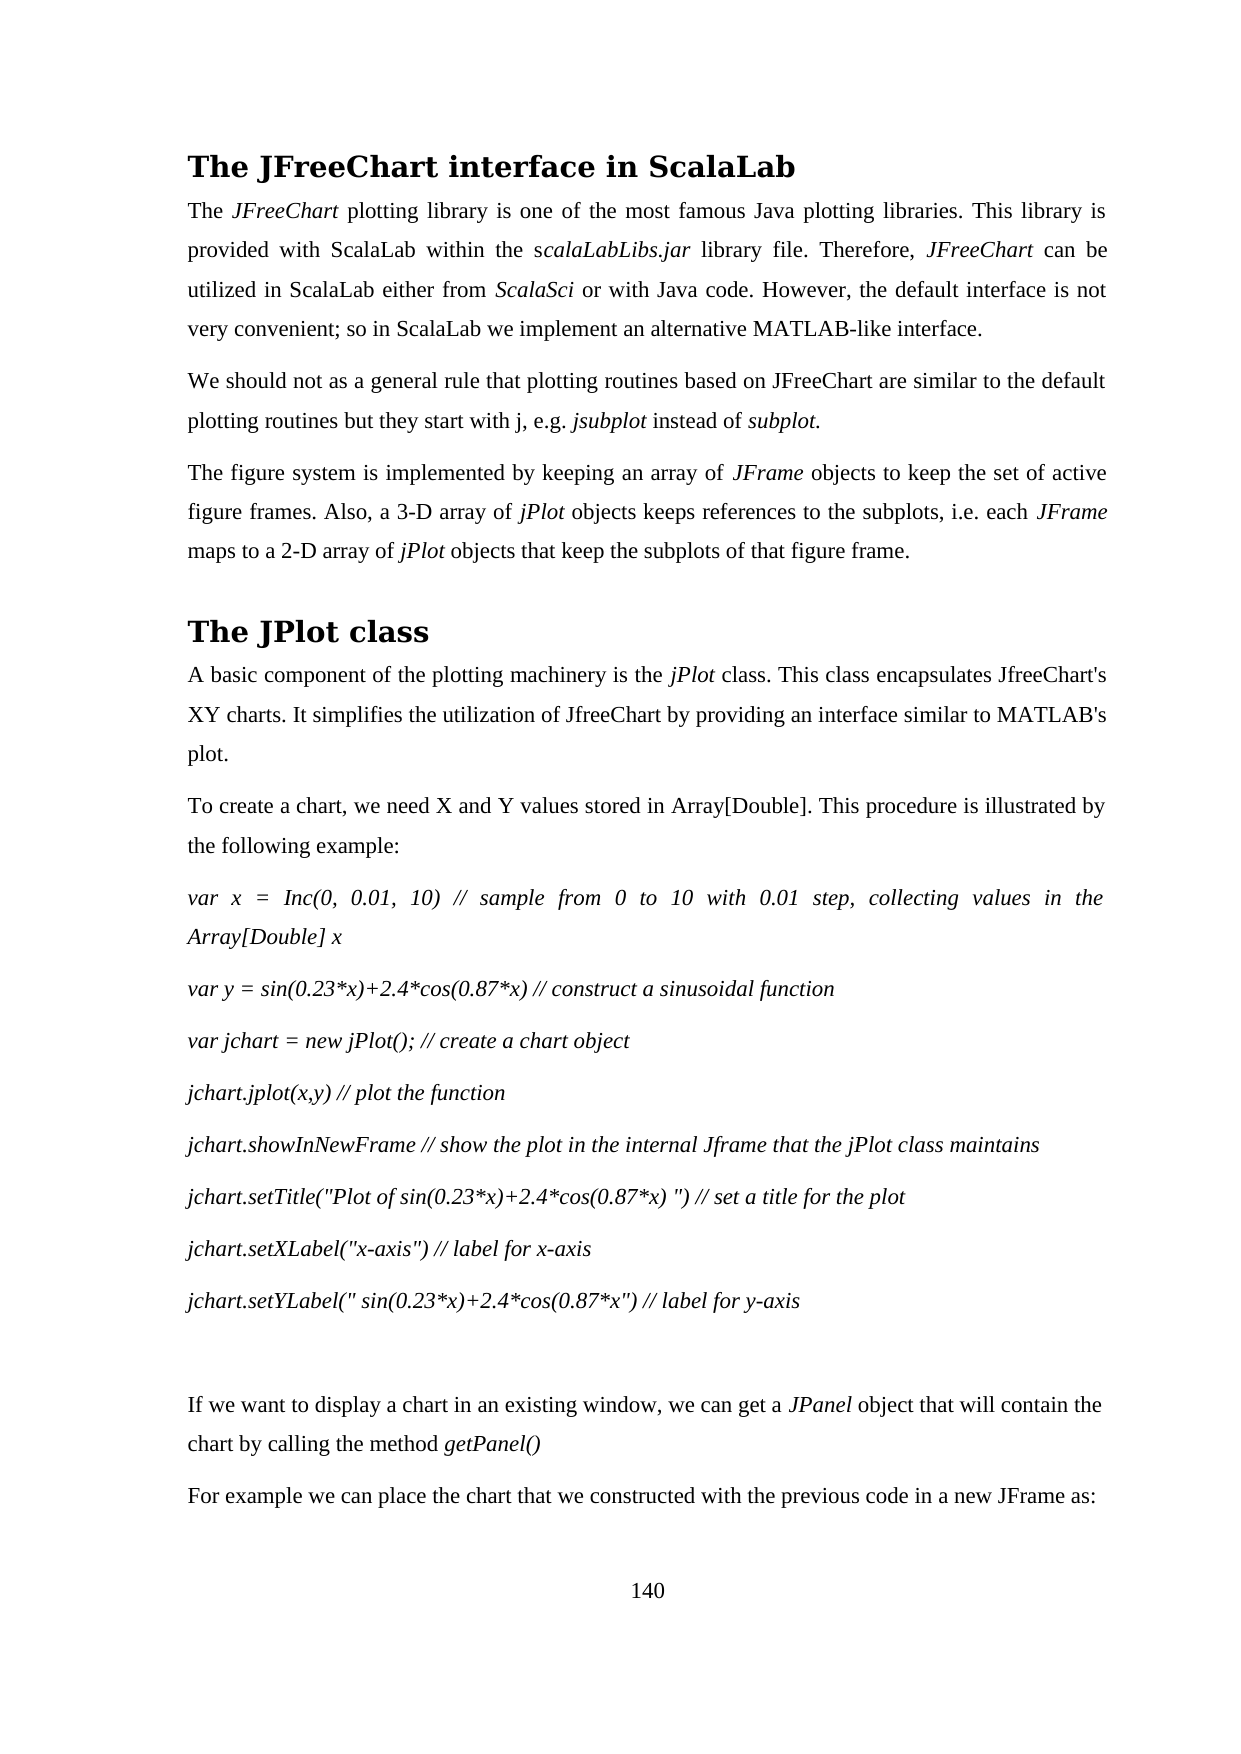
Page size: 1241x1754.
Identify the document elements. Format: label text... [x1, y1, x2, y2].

text jchart.showInNewFrame // show the plot in the internal Jframe that the jPlot class maintains [187, 1131, 1108, 1157]
text var jchart = new jPlot(); // create a chart object [187, 1027, 1108, 1053]
text A basic component of the plotting machinery is the jPlot class. This class encapsulates JfreeChart's XY charts. It simplifies the utilization of JfreeChart by providing an interface similar to MATLAB's plot. [187, 661, 1108, 767]
text var y = sin(0.23*x)+2.4*cos(0.87*x) // construct a sinusoidal function [187, 975, 1108, 1002]
text jchart.setTitle("Plot of sin(0.23*x)+2.4*cos(0.87*x) ") // set a title for the plot [187, 1183, 1108, 1209]
text The figure system is implemented by keeping an array of JFrame objects to keep the set of active figure frames. Also, a 3-D array of jPlot objects keeps references to the subplots, i.e. each JFrame maps to a 2-D array of jPlot objects that keep the subplots of that figure frame. [187, 459, 1108, 564]
text jchart.setYLabel(" sin(0.23*x)+2.4*cos(0.87*x") // label for y-axis [187, 1287, 1108, 1313]
subtitle The JFreeChart interface in ScalaLab [187, 150, 1108, 184]
text The JFreeChart plotting library is one of the most famous Java plotting libraries. This library is provided with ScalaLab within the scalaLabLibs.jar library file. Therefore, JFreeChart can be utilized in ScalaLab either from ScalaSci or with Java code. However, the default interface is not very convenient; so in ScalaLab we implement an alternative MATLAB-like interface. [187, 197, 1108, 342]
text If we want to display a chart in an existing window, we can get a JPanel object that will contain the chart by calling the method getPanel() [187, 1391, 1108, 1457]
text jchart.jplot(x,y) // plot the function [187, 1079, 1108, 1106]
text jchart.setXLabel("x-axis") // label for x-axis [187, 1235, 1108, 1261]
text var x = Inc(0, 0.01, 10) // sample from 0 to 10 with 0.01 step, collecting values in the Array[Double] x [187, 884, 1108, 949]
subtitle The JPlot class [187, 614, 1108, 649]
text For example we can place the chart that we constructed with the previous code in a new JFrame as: [187, 1482, 1108, 1509]
text We should not as a general rule that plotting routines based on JFreeChart are similar to the default plotting routines but they start with j, e.g. jsubplot instead of subplot. [187, 367, 1108, 433]
text To create a chart, we need X and Y values stored in Array[Double]. This procedure is illustrated by the following example: [187, 792, 1108, 858]
